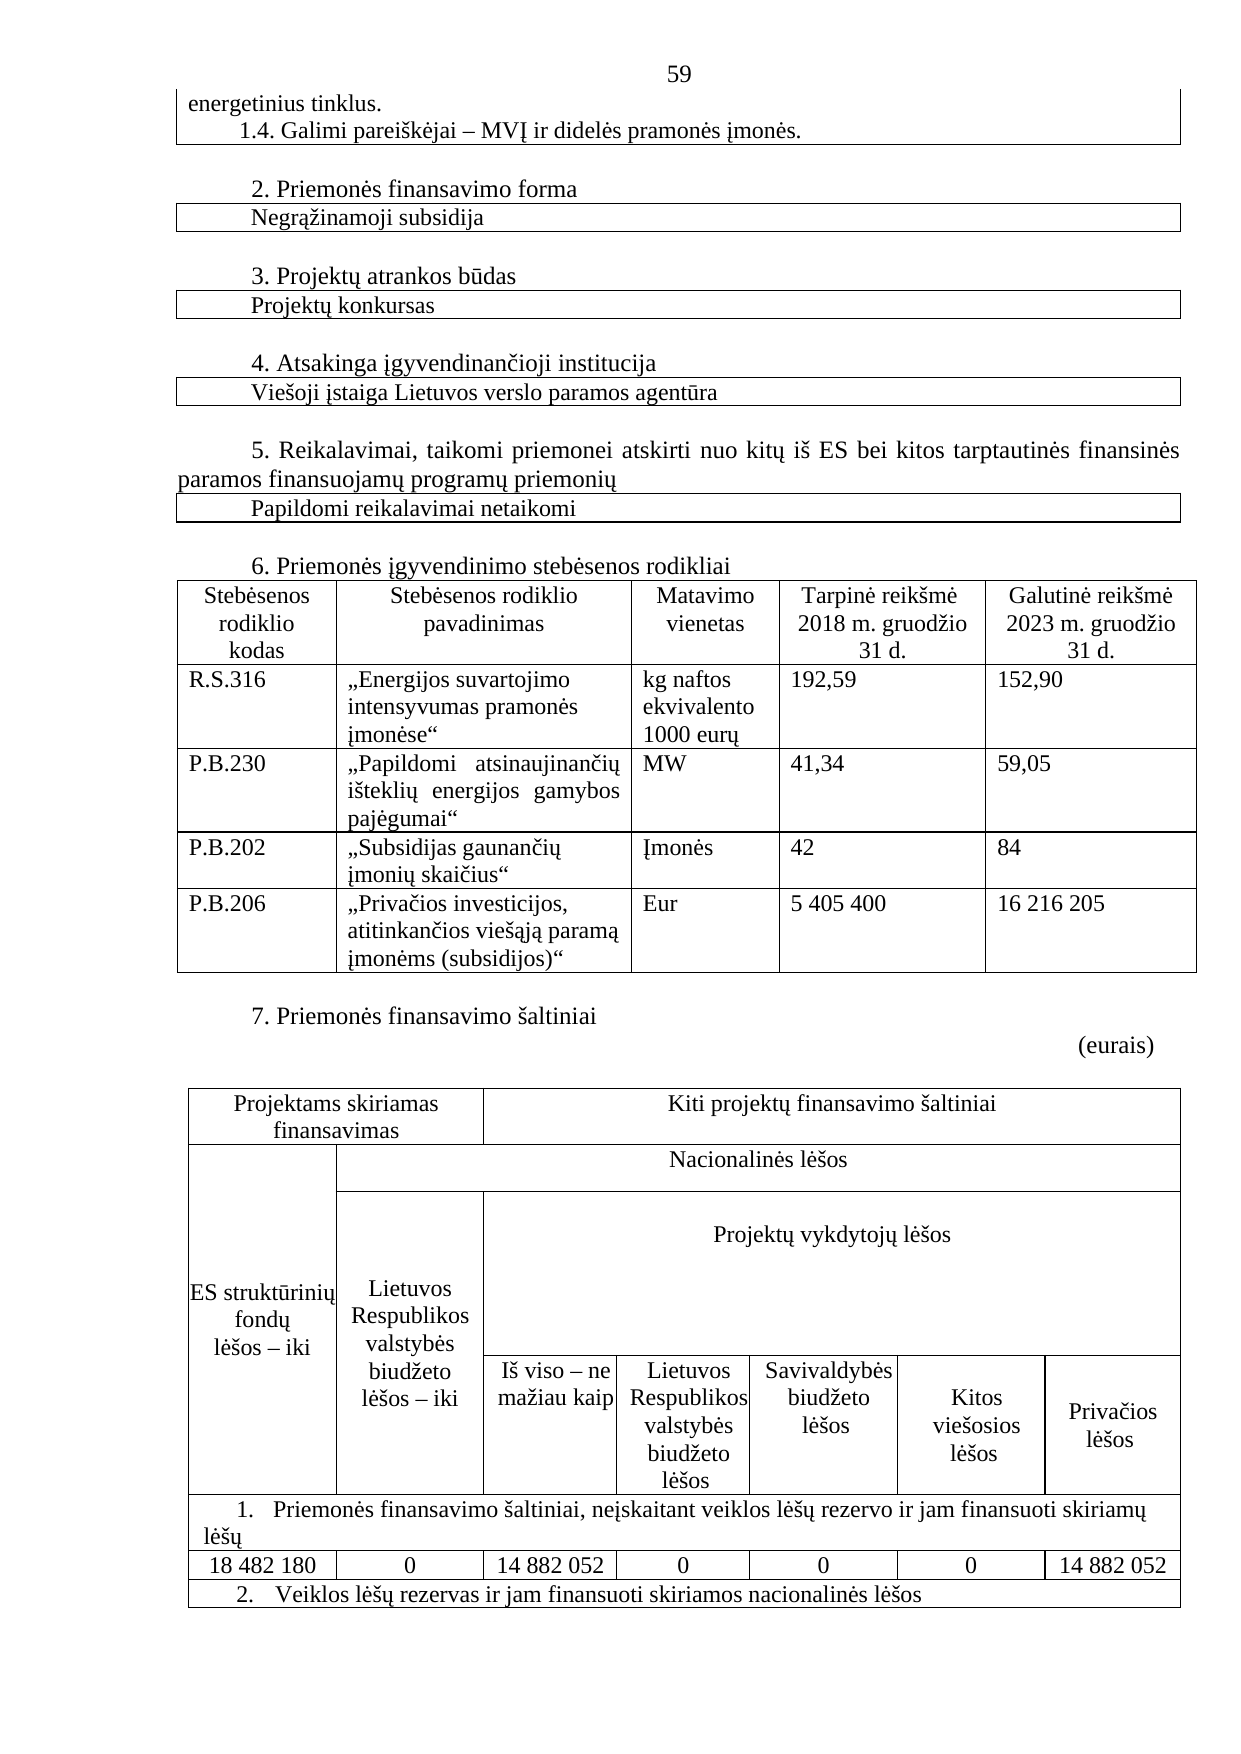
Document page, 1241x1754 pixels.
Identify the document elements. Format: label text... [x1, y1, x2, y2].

table_cell Iš viso – ne mažiau kaip [484, 1356, 616, 1494]
table_header Stebėsenos rodiklio pavadinimas [337, 581, 631, 664]
table_cell 2. Veiklos lėšų rezervas ir jam finansuoti skiriamos nacionalinės lėšos [189, 1580, 1180, 1607]
table_cell Kitos viešosios lėšos [898, 1356, 1044, 1494]
text (eurais) [177, 1030, 1181, 1059]
table_cell 84 [986, 833, 1196, 888]
table_header Projektams skiriamas finansavimas [189, 1089, 483, 1144]
table_cell Projektų vykdytojų lėšos [484, 1192, 1180, 1355]
table_cell 0 [617, 1551, 749, 1579]
table_cell 59,05 [986, 749, 1196, 831]
table_cell Savivaldybės biudžeto lėšos [750, 1356, 897, 1494]
table_header Papildomi reikalavimai netaikomi [177, 494, 1180, 521]
table_header Viešoji įstaiga Lietuvos verslo paramos agentūra [177, 378, 1180, 405]
table_cell 41,34 [780, 749, 985, 831]
table_cell 192,59 [780, 665, 985, 748]
table_header Kiti projektų finansavimo šaltiniai [484, 1089, 1180, 1144]
table_cell P.B.230 [178, 749, 336, 831]
table_cell Įmonės [632, 833, 779, 888]
table_cell energetinius tinklus. [177, 89, 1180, 116]
table_cell P.B.202 [178, 833, 336, 888]
text 2. Priemonės finansavimo forma [177, 174, 1181, 202]
table_cell 0 [750, 1551, 897, 1579]
table_cell 0 [337, 1551, 483, 1579]
text 4. Atsakinga įgyvendinančioji institucija [177, 348, 1181, 377]
table_cell 0 [898, 1551, 1044, 1579]
table_cell „Papildomi atsinaujinančių išteklių energijos gamybos pajėgumai“ [337, 749, 631, 831]
text 7. Priemonės finansavimo šaltiniai [251, 1001, 1181, 1030]
table_cell „Subsidijas gaunančių įmonių skaičius“ [337, 833, 631, 888]
table_cell Eur [632, 889, 779, 972]
table_cell „Privačios investicijos, atitinkančios viešąją paramą įmonėms (subsidijos)“ [337, 889, 631, 972]
table_cell Privačios lėšos [1046, 1356, 1180, 1494]
table_cell Lietuvos Respublikos valstybės biudžeto lėšos [617, 1356, 749, 1494]
table_cell 42 [780, 833, 985, 888]
table_header Matavimo vienetas [632, 581, 779, 664]
table_header Stebėsenos rodiklio kodas [178, 581, 336, 664]
table_cell „Energijos suvartojimo intensyvumas pramonės įmonėse“ [337, 665, 631, 748]
table_header Tarpinė reikšmė 2018 m. gruodžio 31 d. [780, 581, 985, 664]
table_cell 14 882 052 [484, 1551, 616, 1579]
table_cell 1.4. Galimi pareiškėjai – MVĮ ir didelės pramonės įmonės. [177, 116, 1180, 144]
table_cell 1. Priemonės finansavimo šaltiniai, neįskaitant veiklos lėšų rezervo ir jam finansuoti skiriamų lėšų [189, 1495, 1180, 1550]
table_cell kg naftos ekvivalento 1000 eurų [632, 665, 779, 748]
table_header Galutinė reikšmė 2023 m. gruodžio 31 d. [986, 581, 1196, 664]
table_header Projektų konkursas [177, 291, 1180, 318]
table_cell 152,90 [986, 665, 1196, 748]
table_cell Nacionalinės lėšos [337, 1145, 1180, 1191]
text 6. Priemonės įgyvendinimo stebėsenos rodikliai [177, 551, 1181, 580]
table_cell 5 405 400 [780, 889, 985, 972]
table_cell 16 216 205 [986, 889, 1196, 972]
table_cell 18 482 180 [189, 1551, 336, 1579]
table_cell ES struktūrinių fondų lėšos – iki [189, 1145, 336, 1494]
table_cell 14 882 052 [1046, 1551, 1180, 1579]
text 5. Reikalavimai, taikomi priemonei atskirti nuo kitų iš ES bei kitos tarptautinės finansinės paramos finansuojamų programų priemonių [177, 435, 1181, 493]
text 3. Projektų atrankos būdas [177, 261, 1181, 289]
table_header Negrąžinamoji subsidija [177, 204, 1180, 231]
table_cell R.S.316 [178, 665, 336, 748]
table_cell Lietuvos Respublikos valstybės biudžeto lėšos – iki [337, 1192, 483, 1494]
table_cell MW [632, 749, 779, 831]
table_cell P.B.206 [178, 889, 336, 972]
